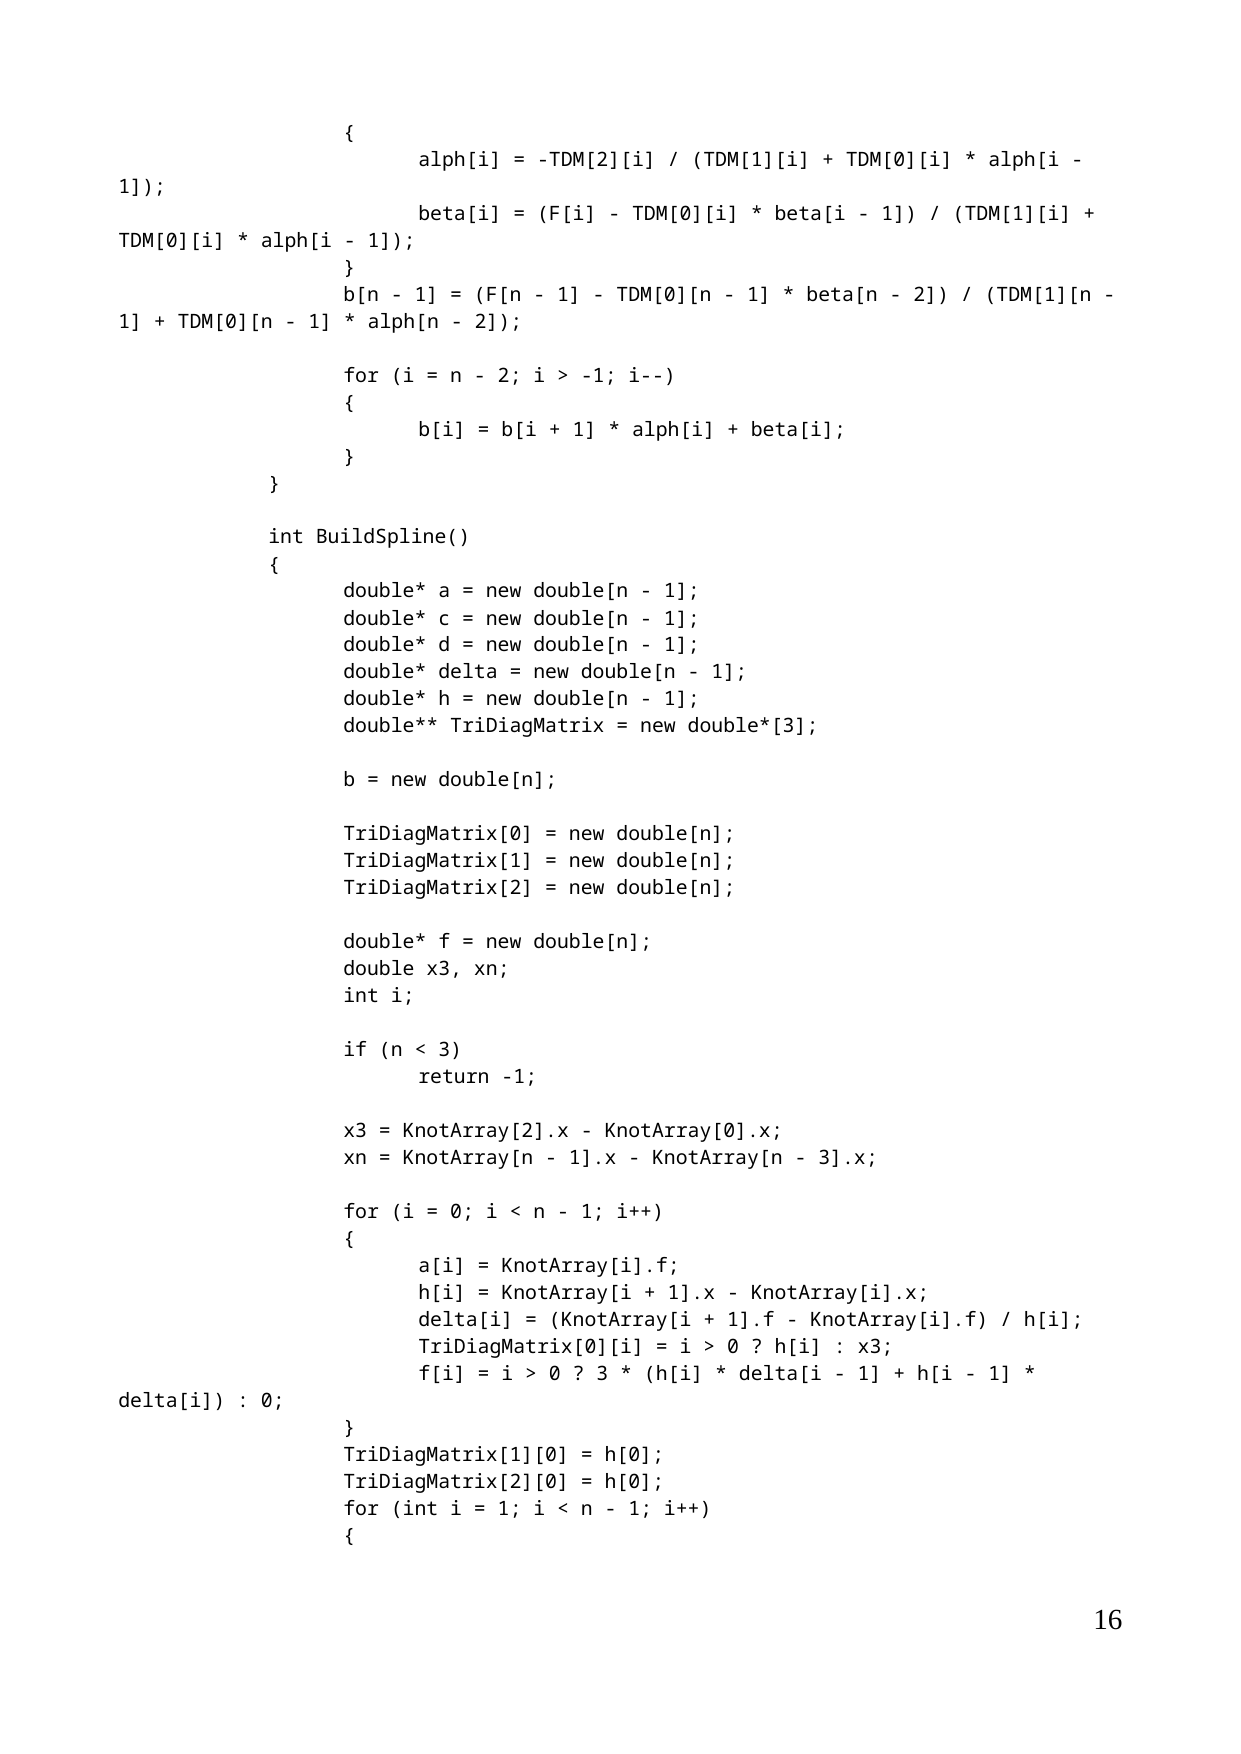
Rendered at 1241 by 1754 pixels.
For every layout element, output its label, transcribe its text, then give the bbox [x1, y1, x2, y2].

text double* delta = new double[n - 1]; [118, 658, 1122, 685]
text double* a = new double[n - 1]; [118, 577, 1122, 604]
text double* h = new double[n - 1]; [118, 685, 1122, 712]
text TriDiagMatrix[0][i] = i > 0 ? h[i] : x3; [118, 1332, 1122, 1359]
text xn = KnotArray[n - 1].x - KnotArray[n - 3].x; [118, 1143, 1122, 1170]
text delta[i] = (KnotArray[i + 1].f - KnotArray[i].f) / h[i]; [118, 1305, 1122, 1332]
text b[n - 1] = (F[n - 1] - TDM[0][n - 1] * beta[n - 2]) / (TDM[1][n - 1] + TDM[0][n - 1] * alph[n - 2]); [118, 280, 1122, 334]
text { [118, 1521, 1122, 1548]
text int BuildSpline() [118, 523, 1122, 550]
text TriDiagMatrix[1] = new double[n]; [118, 847, 1122, 873]
text f[i] = i > 0 ? 3 * (h[i] * delta[i - 1] + h[i - 1] * delta[i]) : 0; [118, 1359, 1122, 1413]
text { [118, 1224, 1122, 1251]
text double* f = new double[n]; [118, 927, 1122, 954]
text double* c = new double[n - 1]; [118, 604, 1122, 631]
text TriDiagMatrix[0] = new double[n]; [118, 819, 1122, 847]
text beta[i] = (F[i] - TDM[0][i] * beta[i - 1]) / (TDM[1][i] + TDM[0][i] * alph[i - 1]); [118, 199, 1122, 253]
text for (int i = 1; i < n - 1; i++) [118, 1494, 1122, 1521]
text } [118, 442, 1122, 469]
text } [118, 469, 1122, 496]
text alph[i] = -TDM[2][i] / (TDM[1][i] + TDM[0][i] * alph[i - 1]); [118, 145, 1122, 199]
text x3 = KnotArray[2].x - KnotArray[0].x; [118, 1116, 1122, 1143]
text h[i] = KnotArray[i + 1].x - KnotArray[i].x; [118, 1278, 1122, 1305]
text double x3, xn; [118, 954, 1122, 981]
text if (n < 3) [118, 1035, 1122, 1062]
text { [118, 550, 1122, 577]
text b[i] = b[i + 1] * alph[i] + beta[i]; [118, 415, 1122, 442]
text TriDiagMatrix[1][0] = h[0]; [118, 1440, 1122, 1467]
text for (i = n - 2; i > -1; i--) [118, 361, 1122, 388]
text int i; [118, 981, 1122, 1008]
text } [118, 253, 1122, 280]
text { [118, 388, 1122, 415]
text } [118, 1413, 1122, 1440]
text double* d = new double[n - 1]; [118, 631, 1122, 658]
text double** TriDiagMatrix = new double*[3]; [118, 712, 1122, 739]
text return -1; [118, 1062, 1122, 1089]
text for (i = 0; i < n - 1; i++) [118, 1197, 1122, 1224]
text { [118, 118, 1122, 145]
text TriDiagMatrix[2][0] = h[0]; [118, 1467, 1122, 1494]
text a[i] = KnotArray[i].f; [118, 1251, 1122, 1278]
text b = new double[n]; [118, 766, 1122, 793]
text TriDiagMatrix[2] = new double[n]; [118, 873, 1122, 901]
